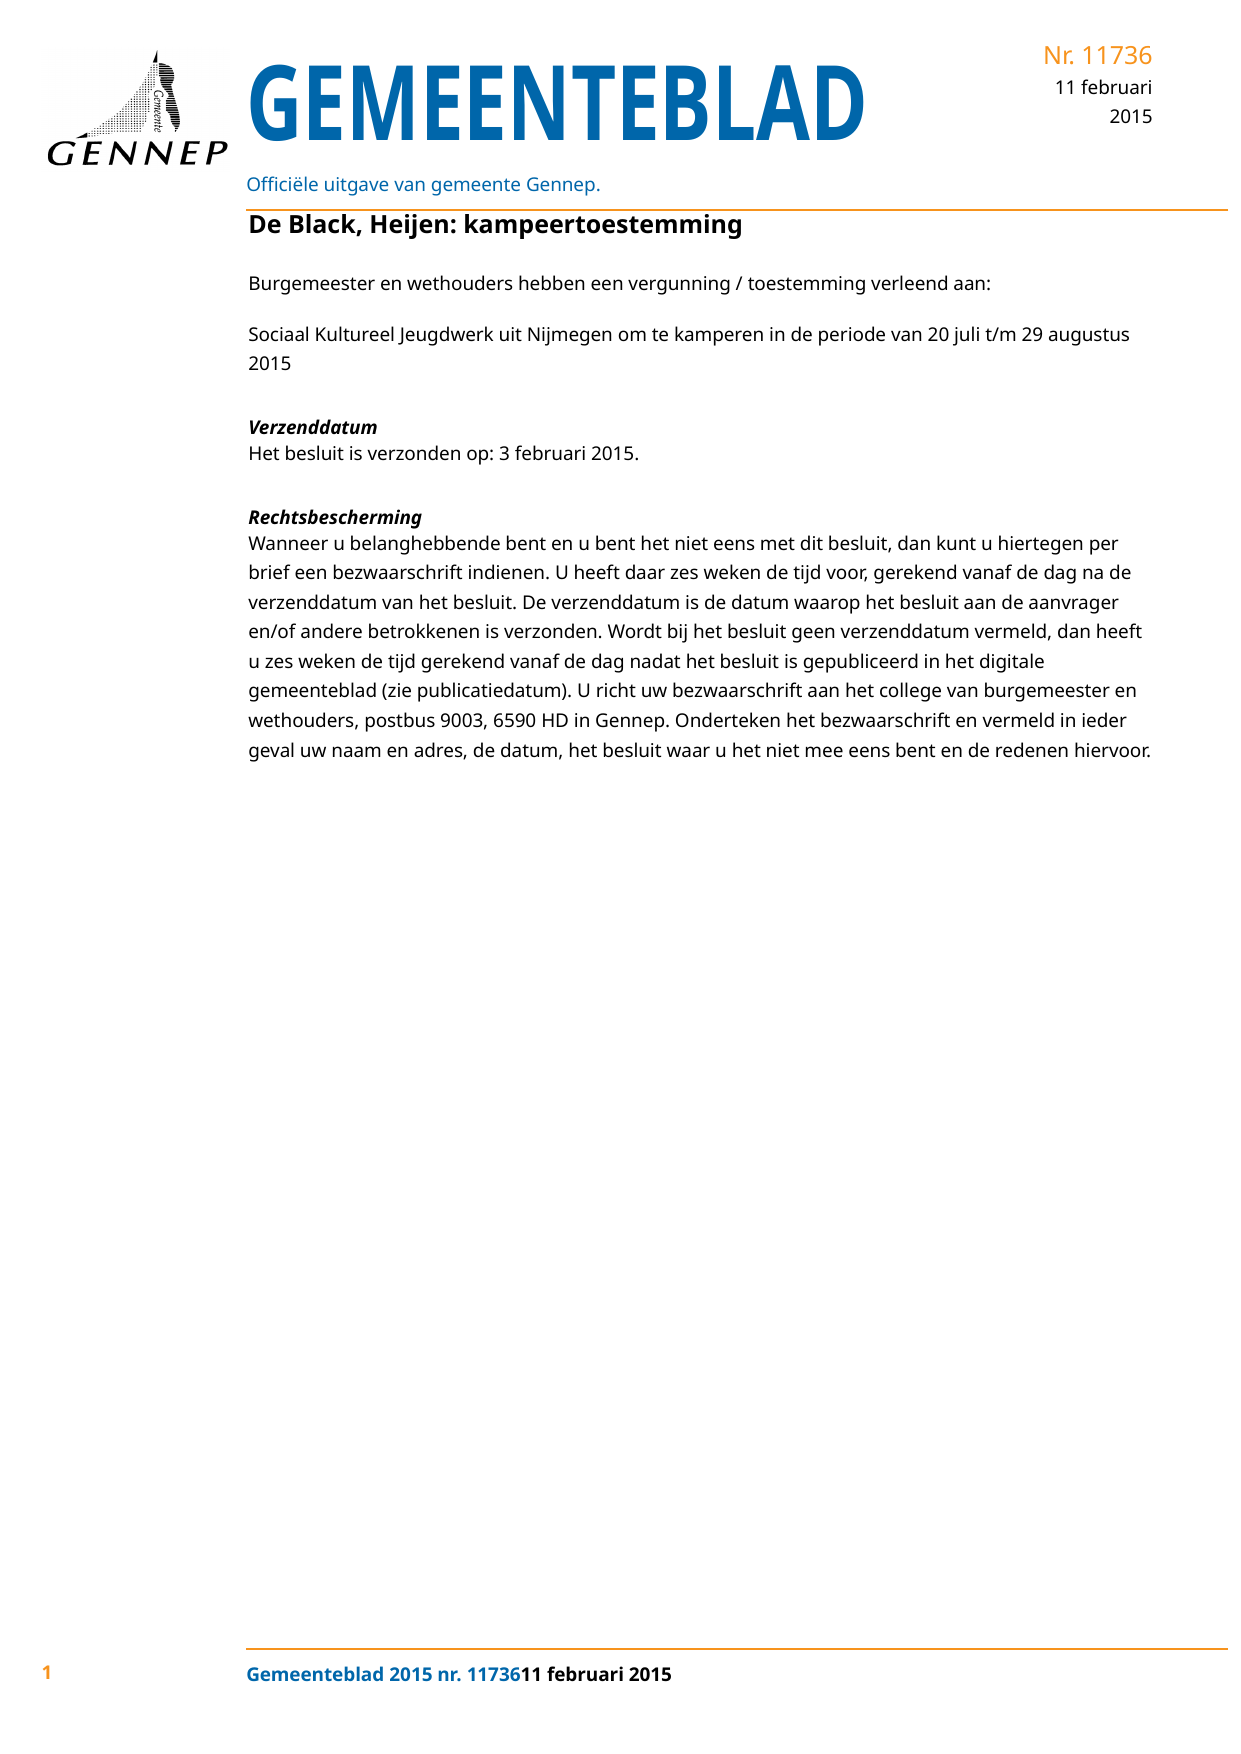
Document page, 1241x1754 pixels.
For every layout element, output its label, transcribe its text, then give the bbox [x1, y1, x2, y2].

text Burgemeester en wethouders hebben een vergunning / toestemming verleend aan: [248, 270, 1152, 296]
text Wanneer u belanghebbende bent en u bent het niet eens met dit besluit, dan kunt u hiertegen per brief een bezwaarschrift indienen. U heeft daar zes weken de tijd voor, gerekend vanaf de dag na de verzenddatum van het besluit. De verzenddatum is de datum waarop het besluit aan de aanvrager en/of andere betrokkenen is verzonden. Wordt bij het besluit geen verzenddatum vermeld, dan heeft u zes weken de tijd gerekend vanaf de dag nadat het besluit is gepubliceerd in het digitale gemeenteblad (zie publicatiedatum). U richt uw bezwaarschrift aan het college van burgemeester en wethouders, postbus 9003, 6590 HD in Gennep. Onderteken het bezwaarschrift en vermeld in ieder geval uw naam en adres, de datum, het besluit waar u het niet mee eens bent en de redenen hiervoor. [248, 530, 1152, 762]
text Rechtsbescherming [248, 504, 1152, 530]
text De Black, Heijen: kampeertoestemming [248, 211, 1152, 241]
text Het besluit is verzonden op: 3 februari 2015. [248, 440, 1152, 466]
picture [41, 47, 231, 172]
text Sociaal Kultureel Jeugdwerk uit Nijmegen om te kamperen in de periode van 20 juli t/m 29 augustus 2015 [248, 321, 1152, 376]
text Verzenddatum [248, 414, 1152, 440]
